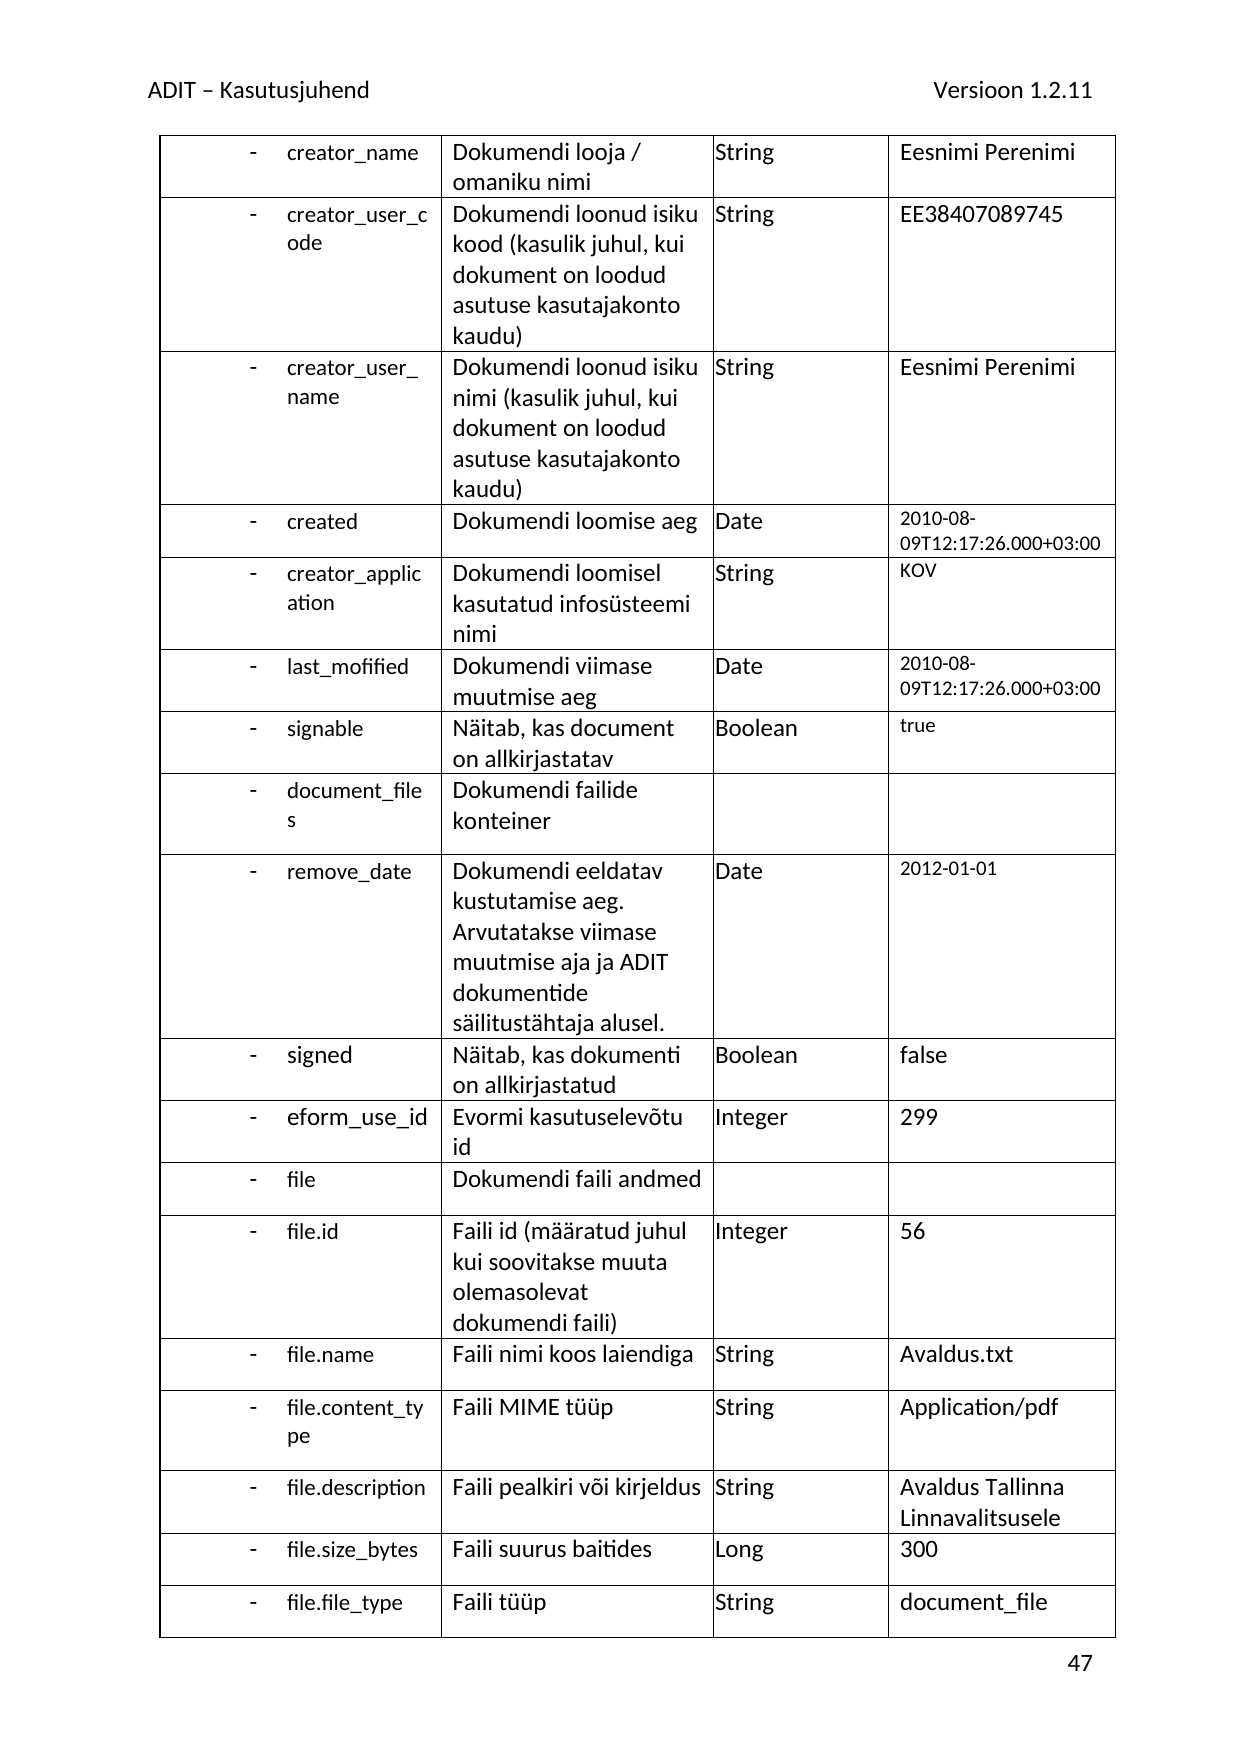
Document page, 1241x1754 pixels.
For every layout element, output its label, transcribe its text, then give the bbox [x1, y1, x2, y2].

table_cell Evormi kasutuselevõtu id [442, 1101, 713, 1162]
table_cell [714, 1163, 888, 1214]
table_cell [889, 1163, 1115, 1214]
table_cell KOV [889, 558, 1115, 649]
table_cell Dokumendi loonud isiku nimi (kasulik juhul, kui dokument on loodud asutuse kasutajakonto kaudu) [442, 352, 713, 504]
table_cell Dokumendi looja / omaniku nimi [442, 136, 713, 197]
table_cell Faili suurus baitides [442, 1534, 713, 1585]
table_cell file.size_bytes [161, 1534, 441, 1585]
table_cell Faili pealkiri või kirjeldus [442, 1471, 713, 1532]
table_cell String [714, 136, 888, 197]
table_cell document_file [889, 1586, 1115, 1637]
table_cell document_files [161, 774, 441, 854]
table_cell file.content_type [161, 1391, 441, 1470]
table_cell Faili nimi koos laiendiga [442, 1339, 713, 1390]
table_cell String [714, 1391, 888, 1470]
table_cell creator_name [161, 136, 441, 197]
table_cell String [714, 352, 888, 504]
table_cell Date [714, 650, 888, 711]
table_cell [714, 774, 888, 854]
table_cell creator_user_name [161, 352, 441, 504]
table_cell String [714, 1586, 888, 1637]
table_cell Faili id (määratud juhul kui soovitakse muuta olemasolevat dokumendi faili) [442, 1216, 713, 1338]
table_cell Faili tüüp [442, 1586, 713, 1637]
table_cell Dokumendi faili andmed [442, 1163, 713, 1214]
table_cell Application/pdf [889, 1391, 1115, 1470]
table_cell Date [714, 505, 888, 557]
table_cell eform_use_id [161, 1101, 441, 1162]
table_cell Eesnimi Perenimi [889, 136, 1115, 197]
table_cell true [889, 712, 1115, 773]
table_cell [889, 774, 1115, 854]
table_cell creator_application [161, 558, 441, 649]
table_cell Date [714, 855, 888, 1038]
table_cell Long [714, 1534, 888, 1585]
table_cell Dokumendi eeldatav kustutamise aeg. Arvutatakse viimase muutmise aja ja ADIT dokumentide säilitustähtaja alusel. [442, 855, 713, 1038]
table_cell 2010-08-09T12:17:26.000+03:00 [889, 650, 1115, 711]
table_cell EE38407089745 [889, 198, 1115, 351]
table_cell 2010-08-09T12:17:26.000+03:00 [889, 505, 1115, 557]
table_cell Näitab, kas document on allkirjastatav [442, 712, 713, 773]
table_cell 300 [889, 1534, 1115, 1585]
table_cell Näitab, kas dokumenti on allkirjastatud [442, 1039, 713, 1100]
table_cell remove_date [161, 855, 441, 1038]
table_cell 56 [889, 1216, 1115, 1338]
table_cell signable [161, 712, 441, 773]
table_cell signed [161, 1039, 441, 1100]
table_cell String [714, 1471, 888, 1532]
table_cell false [889, 1039, 1115, 1100]
table_cell Integer [714, 1101, 888, 1162]
table_cell Avaldus Tallinna Linnavalitsusele [889, 1471, 1115, 1532]
table_cell Dokumendi loonud isiku kood (kasulik juhul, kui dokument on loodud asutuse kasutajakonto kaudu) [442, 198, 713, 351]
table_cell String [714, 198, 888, 351]
table_cell Boolean [714, 712, 888, 773]
table_cell file.id [161, 1216, 441, 1338]
table_cell Dokumendi failide konteiner [442, 774, 713, 854]
table_cell file.file_type [161, 1586, 441, 1637]
table_cell 2012-01-01 [889, 855, 1115, 1038]
table_cell Eesnimi Perenimi [889, 352, 1115, 504]
table_cell creator_user_code [161, 198, 441, 351]
table_cell Boolean [714, 1039, 888, 1100]
table_cell Faili MIME tüüp [442, 1391, 713, 1470]
table_cell Dokumendi viimase muutmise aeg [442, 650, 713, 711]
table_cell 299 [889, 1101, 1115, 1162]
table_cell created [161, 505, 441, 557]
table_cell Dokumendi loomisel kasutatud infosüsteemi nimi [442, 558, 713, 649]
table_cell Dokumendi loomise aeg [442, 505, 713, 557]
table_cell String [714, 1339, 888, 1390]
table_cell Integer [714, 1216, 888, 1338]
table_cell Avaldus.txt [889, 1339, 1115, 1390]
table_cell file.description [161, 1471, 441, 1532]
table_cell file [161, 1163, 441, 1214]
table_cell String [714, 558, 888, 649]
table_cell file.name [161, 1339, 441, 1390]
table_cell last_mofified [161, 650, 441, 711]
